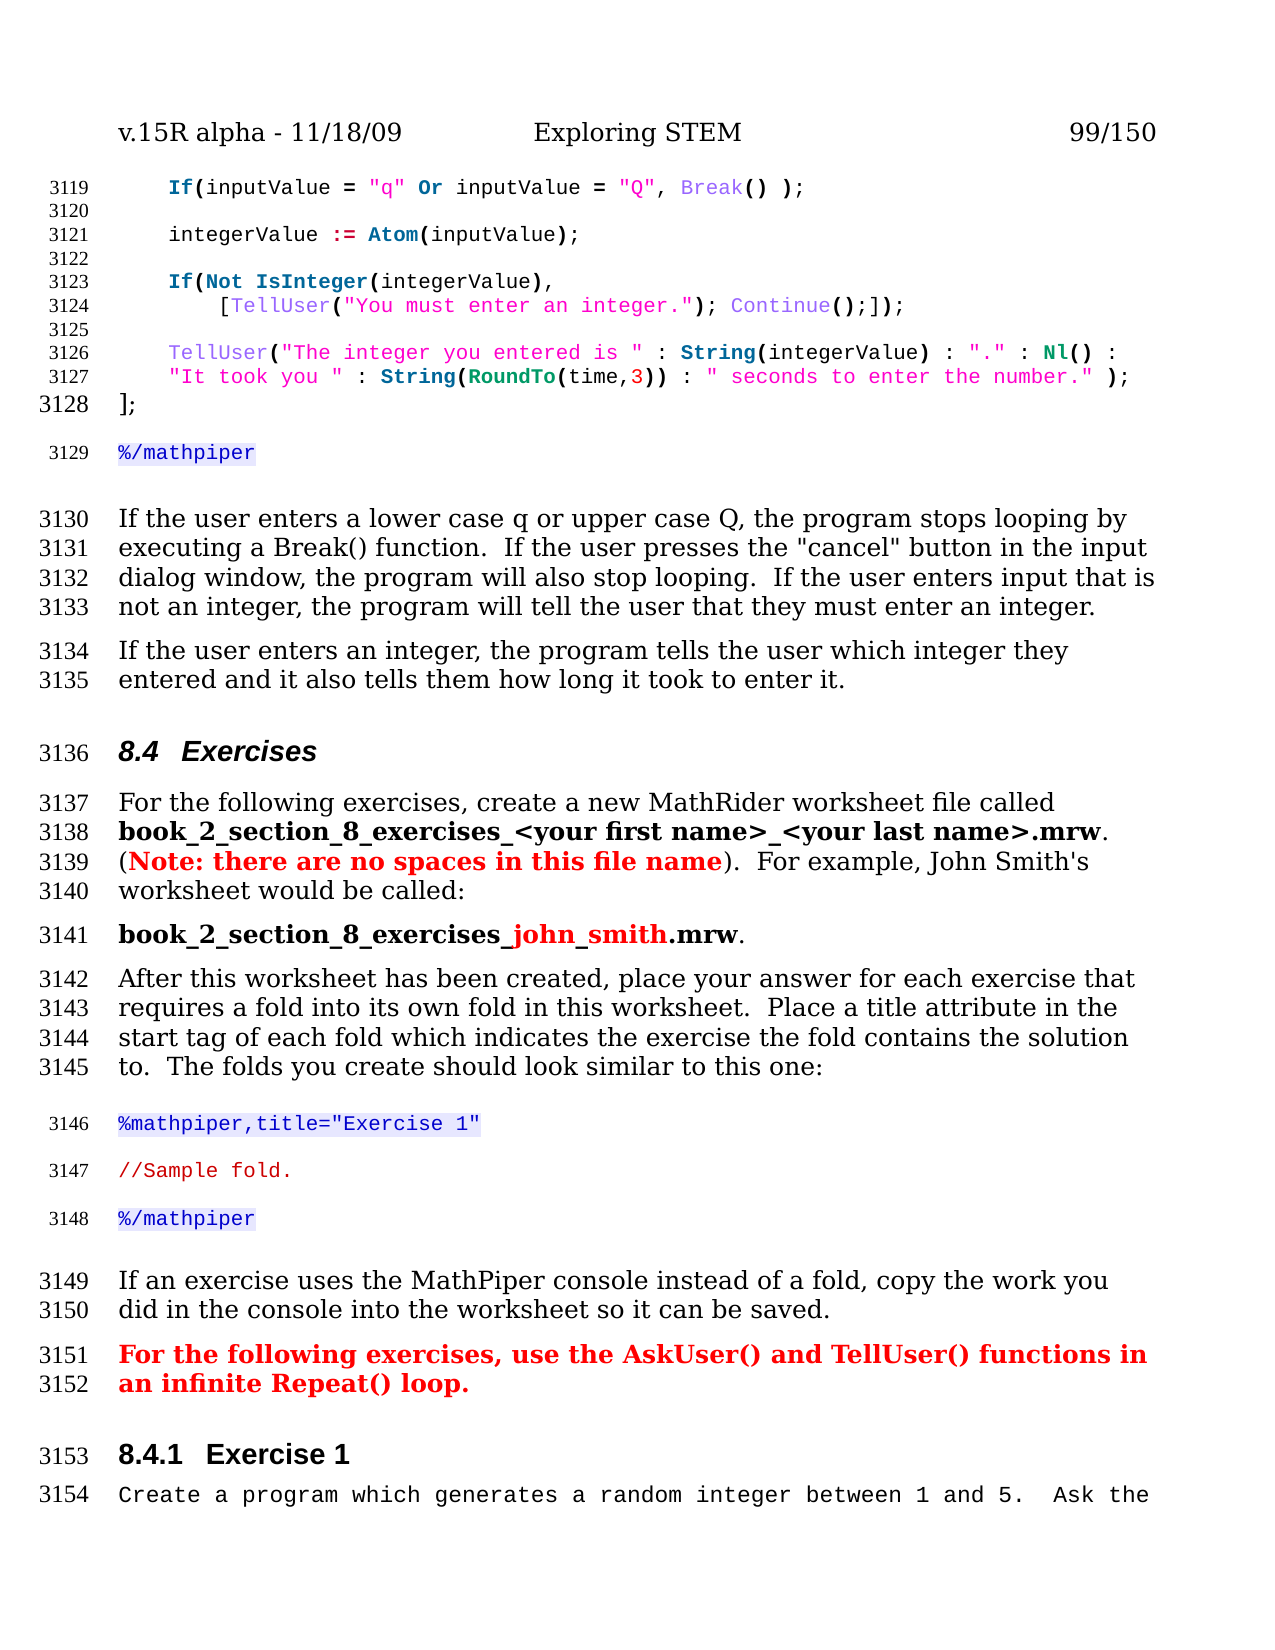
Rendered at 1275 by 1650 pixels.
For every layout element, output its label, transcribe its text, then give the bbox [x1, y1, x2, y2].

text Create a program which generates a random integer between 1 and 5. Ask the [118, 1483, 1157, 1509]
text //Sample fold. [118, 1160, 1157, 1184]
text TellUser("The integer you entered is " : String(integerValue) : "." : Nl() : [118, 342, 1157, 366]
text If the user enters an integer, the program tells the user which integer they entered and it also tells them how long it took to enter it. [118, 636, 1157, 694]
text book_2_section_8_exercises_john_smith.mrw. [118, 920, 1157, 949]
text %mathpiper,title="Exercise 1" [118, 1113, 1157, 1137]
text For the following exercises, create a new MathRider worksheet file called book_2_section_8_exercises_<your first name>_<your last name>.mrw. (Note: there are no spaces in this file name). For example, John Smith's worksheet would be called: [118, 788, 1157, 905]
text After this worksheet has been created, place your answer for each exercise that requires a fold into its own fold in this worksheet. Place a title attribute in the start tag of each fold which indicates the exercise the fold contains the solution to. The folds you create should look similar to this one: [118, 964, 1157, 1081]
subtitle Exercise 1 [118, 1437, 1157, 1471]
text integerValue := Atom(inputValue); [118, 224, 1157, 248]
text [TellUser("You must enter an integer."); Continue();]); [118, 295, 1157, 319]
text For the following exercises, use the AskUser() and TellUser() functions in an infinite Repeat() loop. [118, 1339, 1157, 1398]
text If an exercise uses the MathPiper console instead of a fold, copy the work you did in the console into the worksheet so it can be saved. [118, 1266, 1157, 1324]
text %/mathpiper [118, 1208, 1157, 1231]
text If the user enters a lower case q or upper case Q, the program stops looping by executing a Break() function. If the user presses the "cancel" button in the input dialog window, the program will also stop looping. If the user enters input that is not an integer, the program will tell the user that they must enter an integer. [118, 504, 1157, 621]
subtitle Exercises [118, 733, 1157, 767]
text ]; [118, 389, 1157, 419]
text If(Not IsInteger(integerValue), [118, 271, 1157, 295]
text "It took you " : String(RoundTo(time,3)) : " seconds to enter the number." ); [118, 366, 1157, 389]
text %/mathpiper [118, 442, 1157, 466]
text If(inputValue = "q" Or inputValue = "Q", Break() ); [118, 177, 1157, 200]
